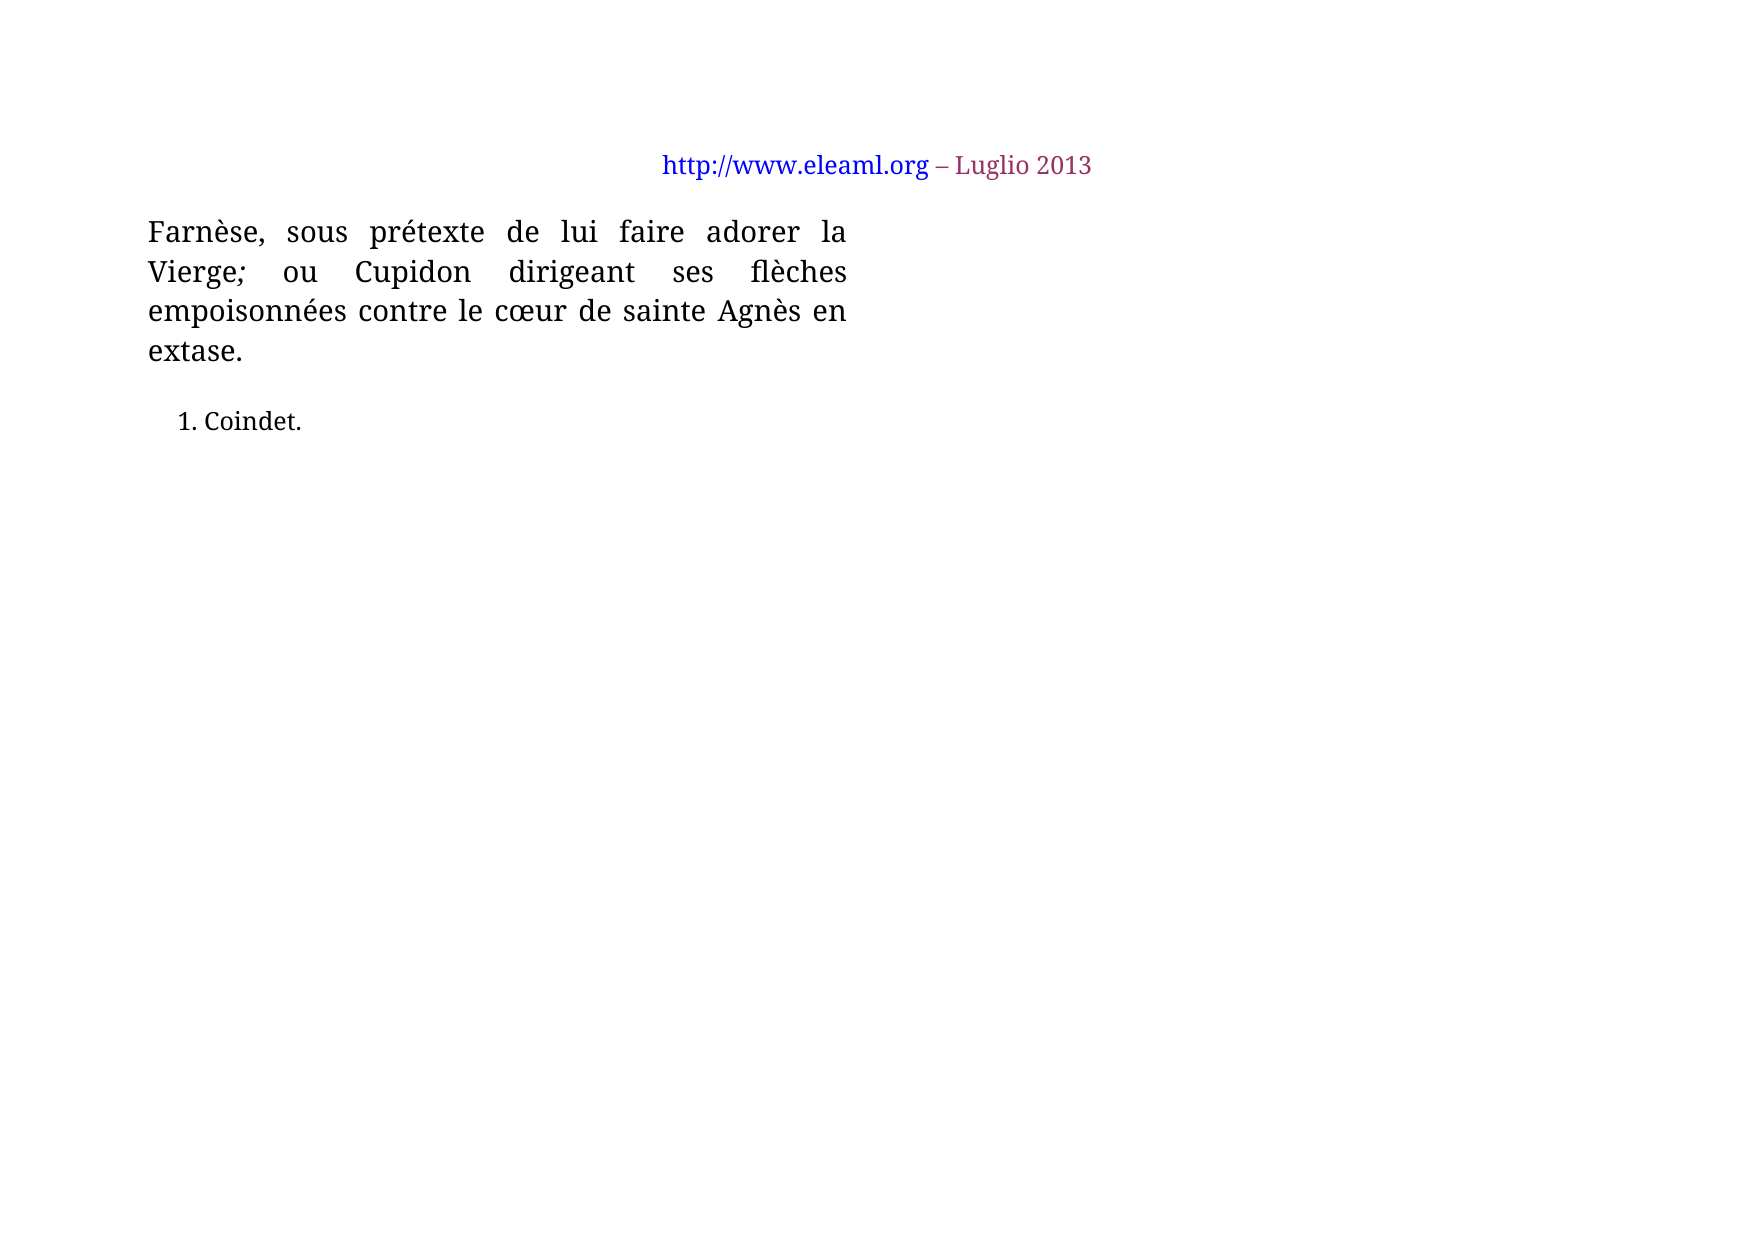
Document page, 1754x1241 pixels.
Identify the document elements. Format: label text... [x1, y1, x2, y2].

text 1. Coindet. [148, 404, 847, 438]
text Farnèse, sous prétexte de lui faire adorer la Vierge; ou Cupidon dirigeant ses flèches empoisonnées contre le cœur de sainte Agnès en extase. [148, 211, 847, 370]
